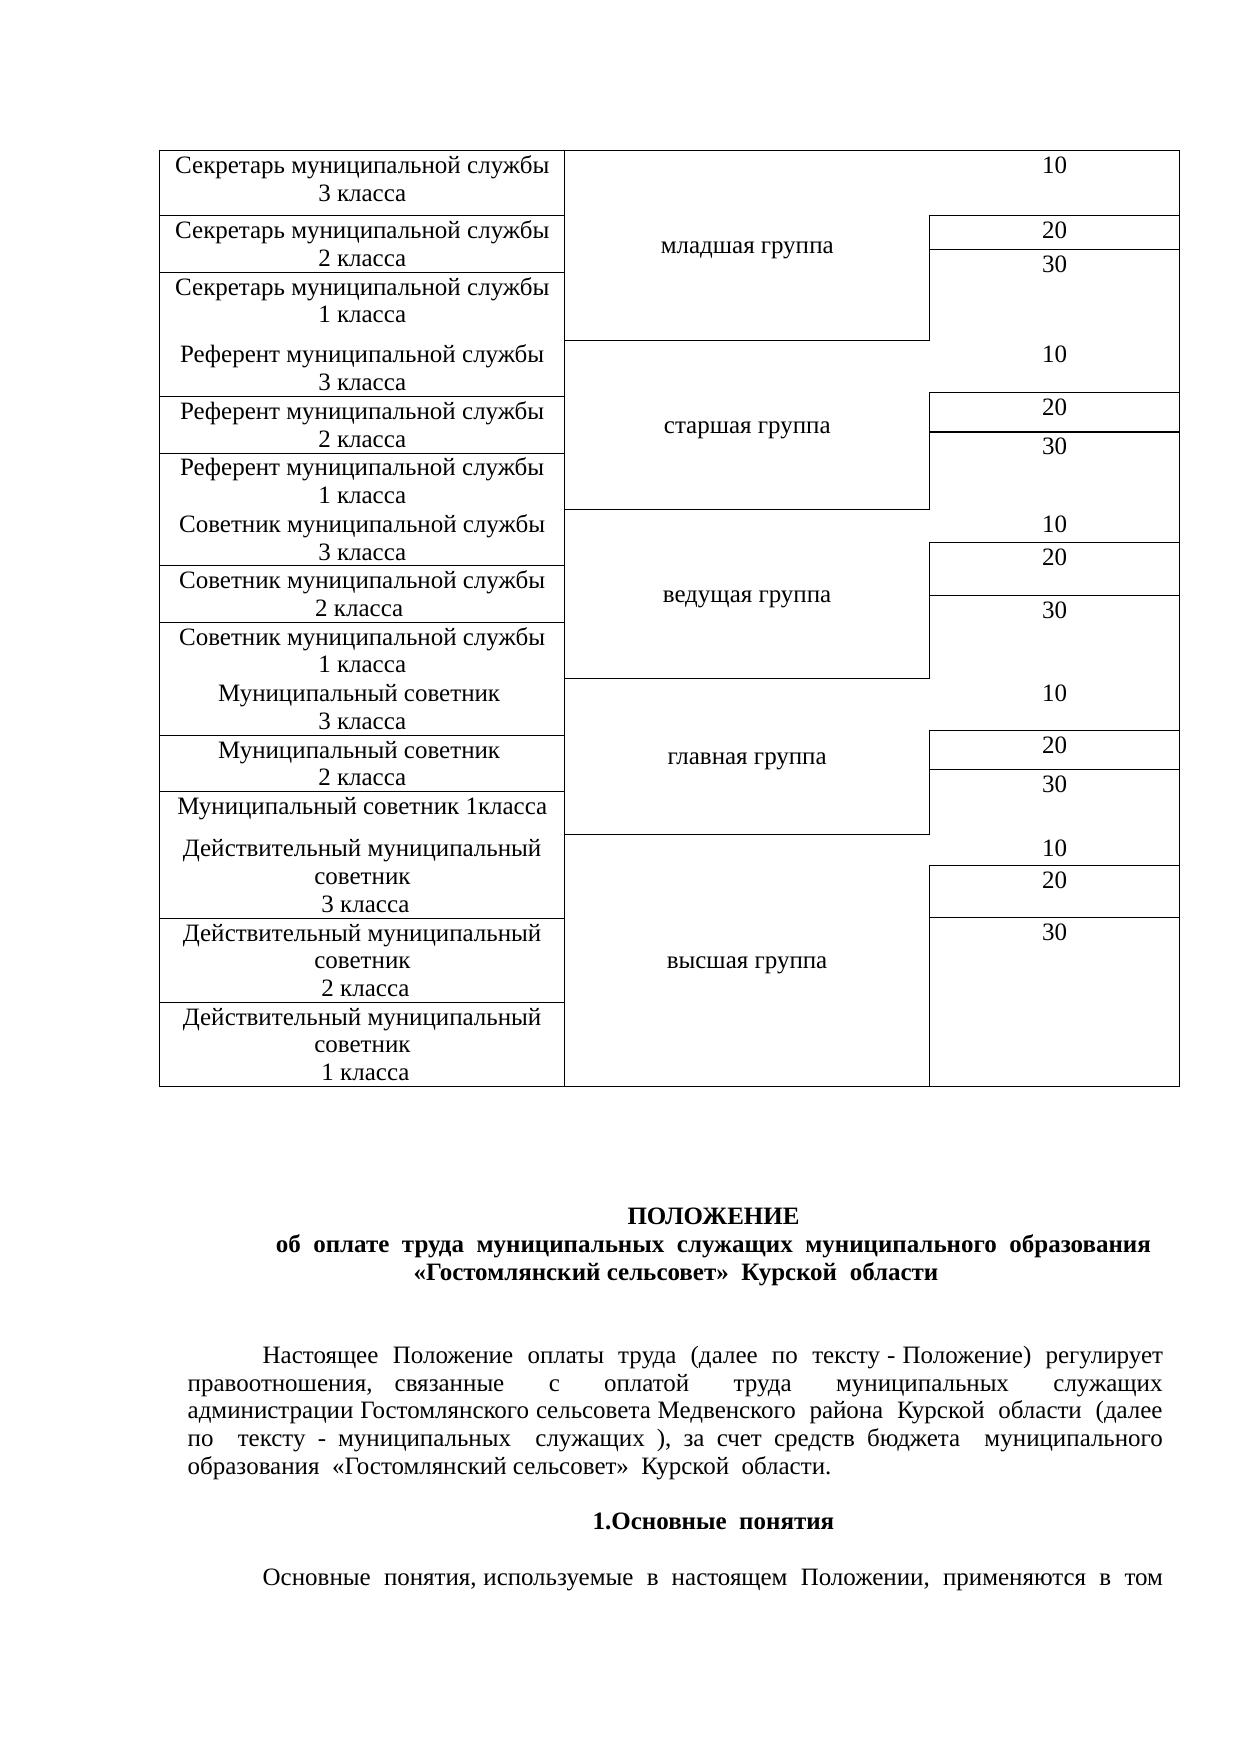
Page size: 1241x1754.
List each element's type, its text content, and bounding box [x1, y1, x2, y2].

table_cell 30 [930, 433, 1179, 509]
table_cell 20 [930, 731, 1179, 769]
table_header Референт муниципальной службы 3 класса [160, 340, 564, 396]
table_header 10 [929, 834, 1179, 865]
text Настоящее Положение оплаты труда (далее по тексту - Положение) регулирует правоотношения, связанные с оплатой труда муниципальных служащих администрации Гостомлянского сельсовета Медвенского района Курской области (далее по тексту - муниципальных служащих ), за счет средств бюджета муниципального образования «Гостомлянский сельсовет» Курской области. [187, 1341, 1164, 1479]
table_cell ведущая группа [565, 510, 929, 678]
table_cell Референт муниципальной службы 1 класса [160, 454, 564, 509]
table_cell 20 [930, 393, 1179, 431]
table_cell Референт муниципальной службы 2 класса [160, 397, 564, 452]
table_header Действительный муниципальный советник 3 класса [160, 834, 564, 918]
table_header 10 [929, 678, 1179, 730]
table_cell Муниципальный советник 1класса [160, 792, 564, 833]
table_cell старшая группа [565, 341, 929, 509]
table_cell Секретарь муниципальной службы 1 класса [160, 273, 564, 339]
text Основные понятия, используемые в настоящем Положении, применяются в том [187, 1563, 1164, 1590]
table_cell 20 [930, 866, 1179, 917]
table_header Советник муниципальной службы 3 класса [160, 509, 564, 565]
table_cell 30 [930, 918, 1179, 1086]
table_header 10 [929, 340, 1179, 392]
table_cell Действительный муниципальный советник 1 класса [160, 1003, 564, 1086]
text 1.Основные понятия [187, 1507, 1164, 1535]
table_cell 20 [930, 216, 1179, 249]
table_cell 30 [930, 596, 1179, 678]
table_cell младшая группа [565, 151, 929, 339]
table_cell 30 [930, 770, 1179, 833]
table_header Секретарь муниципальной службы 3 класса [160, 151, 564, 215]
table_header Муниципальный советник 3 класса [160, 678, 564, 735]
table_cell Секретарь муниципальной службы 2 класса [160, 216, 564, 272]
table_cell высшая группа [565, 835, 929, 1086]
table_cell Советник муниципальной службы 1 класса [160, 623, 564, 678]
text ПОЛОЖЕНИЕ [187, 1202, 1164, 1230]
table_cell Советник муниципальной службы 2 класса [160, 566, 564, 622]
table_cell Муниципальный советник 2 класса [160, 736, 564, 791]
table_cell 20 [930, 543, 1179, 595]
table_header 10 [929, 509, 1179, 542]
table_cell Действительный муниципальный советник 2 класса [160, 919, 564, 1002]
table_cell главная группа [565, 679, 929, 833]
text об оплате труда муниципальных служащих муниципального образования «Гостомлянский сельсовет» Курской области [187, 1230, 1164, 1286]
table_cell 30 [930, 250, 1179, 339]
table_header 10 [929, 151, 1179, 215]
